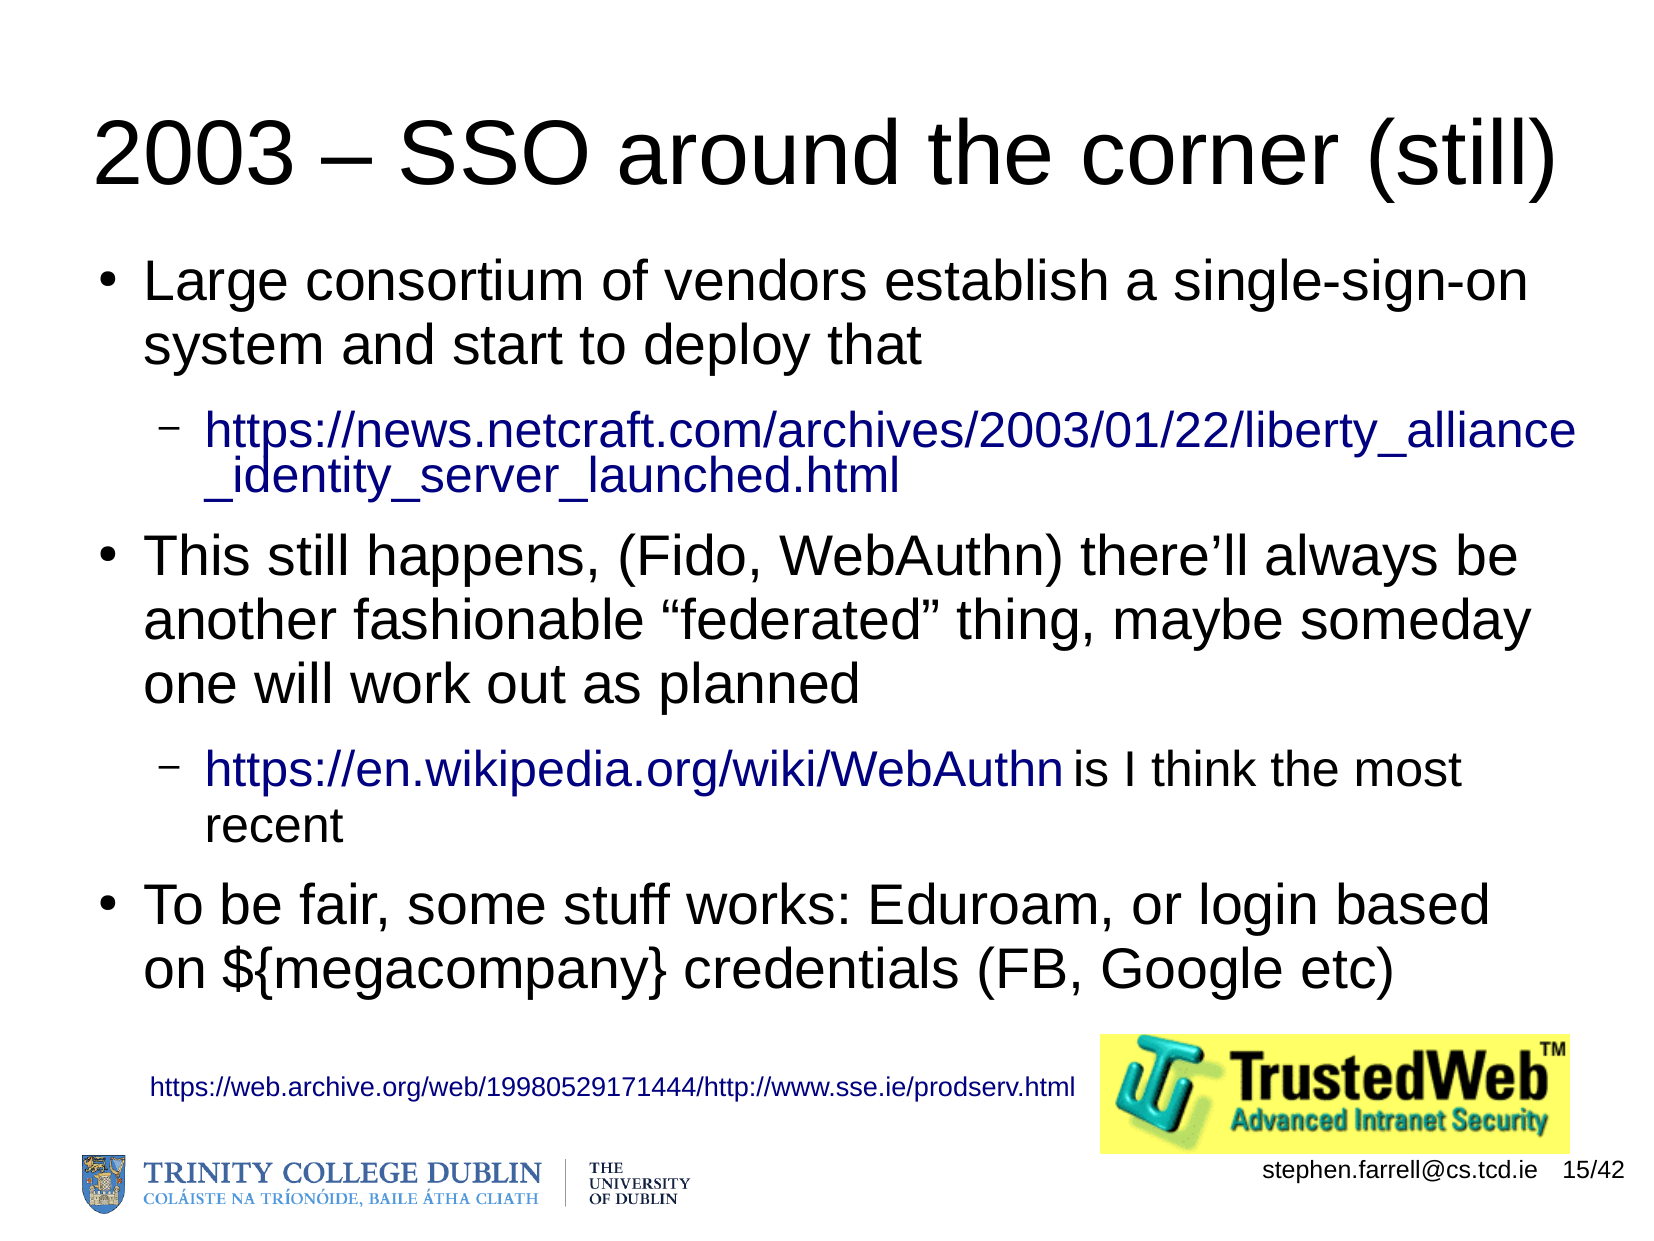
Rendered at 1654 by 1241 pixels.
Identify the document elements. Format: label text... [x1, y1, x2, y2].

text_box https://web.archive.org/web/19980529171444/http://www.sse.ie/prodserv.html [135, 1065, 1100, 1122]
picture [82, 1155, 694, 1214]
picture [1100, 1034, 1570, 1154]
title 2003 – SSO around the corner (still) [82, 49, 1571, 248]
list Large consortium of vendors establish a single-sign-on system and start to deploy that https://news.netcraft.com/archives/2003/01/22/liberty_alliance_identity_server_launched.html This still happens, (Fido, WebAuthn) there’ll always be another fashionable “federated” thing, maybe someday one will work out as planned https://en.wikipedia.org/wiki/WebAuthn is I think the most recent To be fair, some stuff works: Eduroam, or login based on ${megacompany} credentials (FB, Google etc) [82, 248, 1571, 969]
